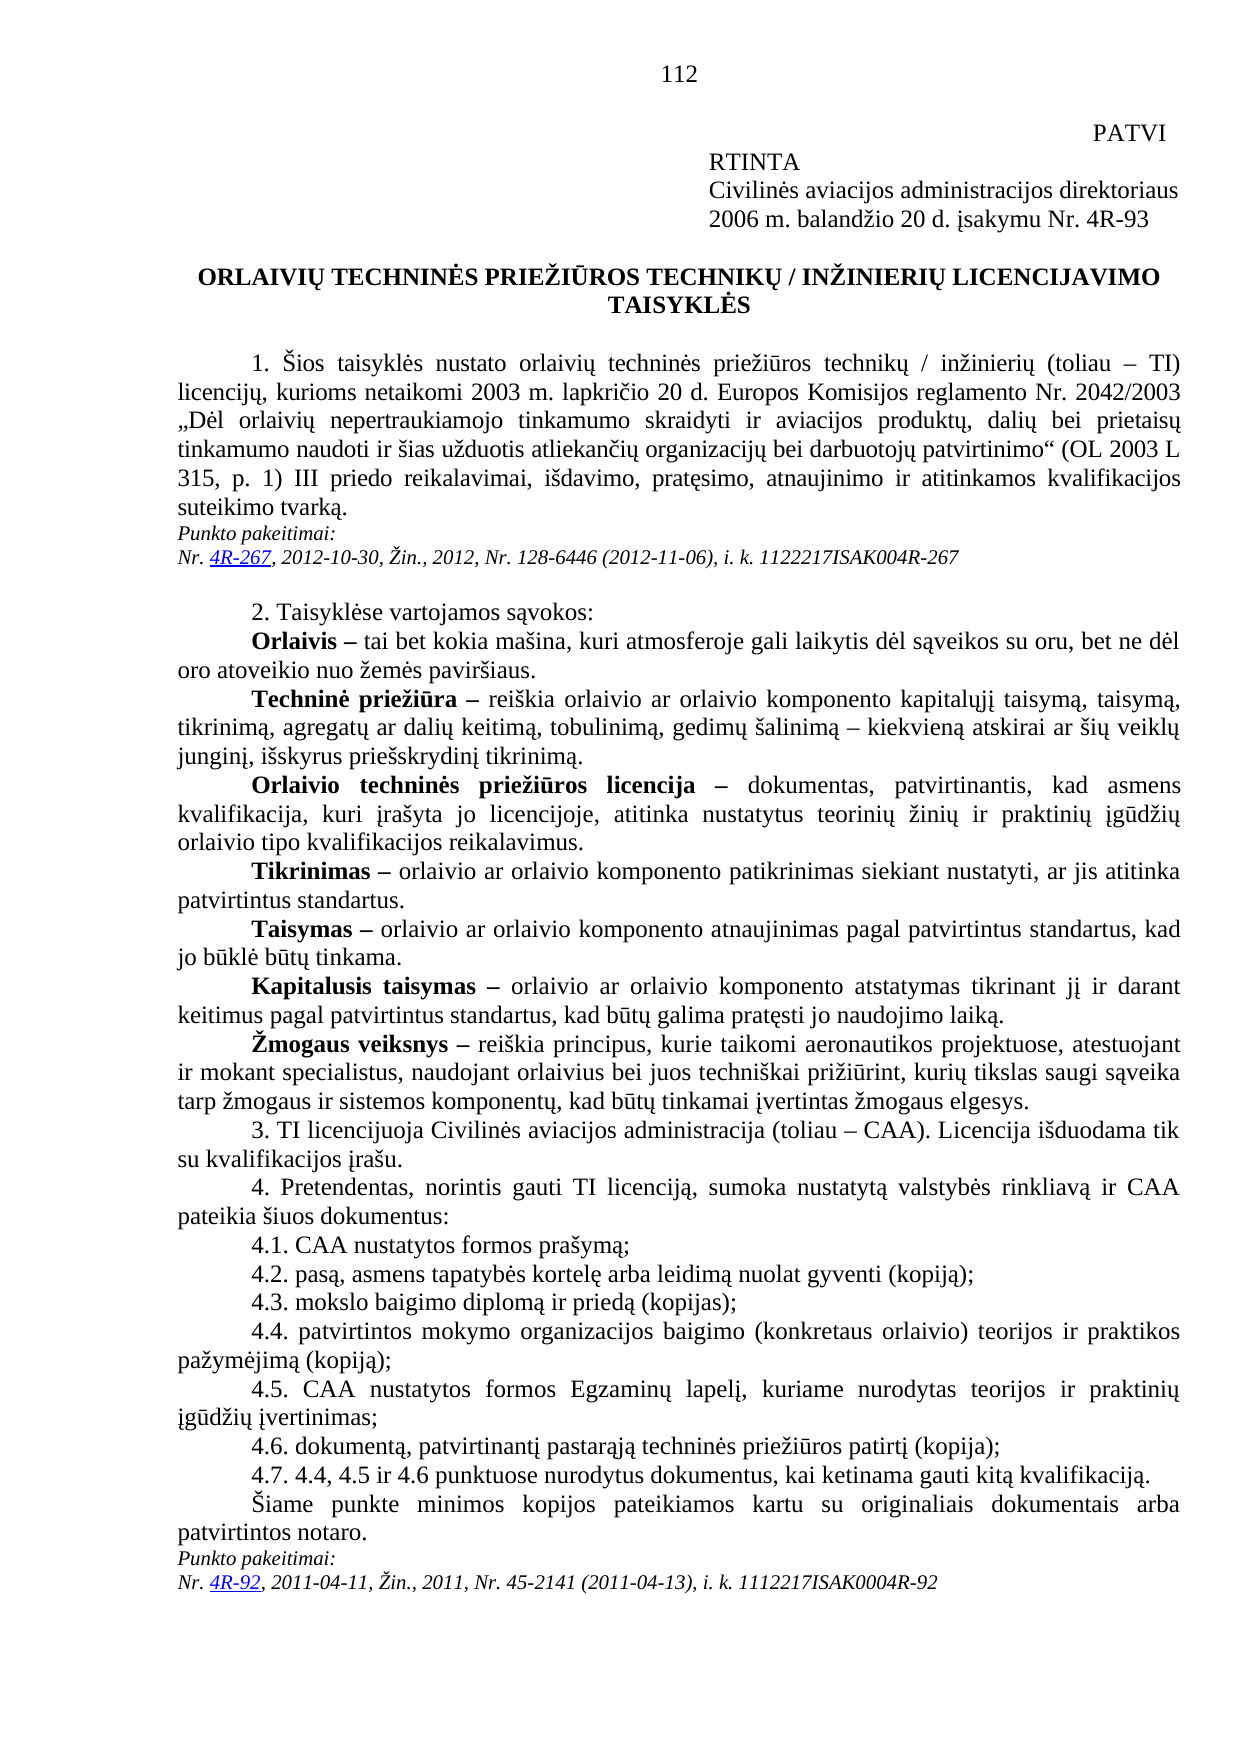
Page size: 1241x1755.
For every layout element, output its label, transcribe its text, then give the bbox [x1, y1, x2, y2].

text 4.5. CAA nustatytos formos Egzaminų lapelį, kuriame nurodytas teorijos ir praktinių įgūdžių įvertinimas; [177, 1374, 1181, 1431]
text PATVIRTINTA [709, 118, 1181, 176]
text 4.4. patvirtintos mokymo organizacijos baigimo (konkretaus orlaivio) teorijos ir praktikos pažymėjimą (kopiją); [177, 1316, 1181, 1374]
text 4.7. 4.4, 4.5 ir 4.6 punktuose nurodytus dokumentus, kai ketinama gauti kitą kvalifikaciją. [177, 1460, 1181, 1489]
text Kapitalusis taisymas – orlaivio ar orlaivio komponento atstatymas tikrinant jį ir darant keitimus pagal patvirtintus standartus, kad būtų galima pratęsti jo naudojimo laiką. [177, 971, 1181, 1029]
text Orlaivis – tai bet kokia mašina, kuri atmosferoje gali laikytis dėl sąveikos su oru, bet ne dėl oro atoveikio nuo žemės paviršiaus. [177, 626, 1181, 684]
text Punkto pakeitimai: [177, 521, 1181, 545]
text 4.6. dokumentą, patvirtinantį pastarąją techninės priežiūros patirtį (kopija); [177, 1431, 1181, 1460]
text Taisymas – orlaivio ar orlaivio komponento atnaujinimas pagal patvirtintus standartus, kad jo būklė būtų tinkama. [177, 914, 1181, 971]
text Orlaivio techninės priežiūros licencija – dokumentas, patvirtinantis, kad asmens kvalifikacija, kuri įrašyta jo licencijoje, atitinka nustatytus teorinių žinių ir praktinių įgūdžių orlaivio tipo kvalifikacijos reikalavimus. [177, 770, 1181, 856]
text Techninė priežiūra – reiškia orlaivio ar orlaivio komponento kapitalųjį taisymą, taisymą, tikrinimą, agregatų ar dalių keitimą, tobulinimą, gedimų šalinimą – kiekvieną atskirai ar šių veiklų junginį, išskyrus priešskrydinį tikrinimą. [177, 684, 1181, 770]
text 3. TI licencijuoja Civilinės aviacijos administracija (toliau – CAA). Licencija išduodama tik su kvalifikacijos įrašu. [177, 1115, 1181, 1172]
text 1. Šios taisyklės nustato orlaivių techninės priežiūros technikų / inžinierių (toliau – TI) licencijų, kurioms netaikomi 2003 m. lapkričio 20 d. Europos Komisijos reglamento Nr. 2042/2003 „Dėl orlaivių nepertraukiamojo tinkamumo skraidyti ir aviacijos produktų, dalių bei prietaisų tinkamumo naudoti ir šias užduotis atliekančių organizacijų bei darbuotojų patvirtinimo“ (OL 2003 L 315, p. 1) III priedo reikalavimai, išdavimo, pratęsimo, atnaujinimo ir atitinkamos kvalifikacijos suteikimo tvarką. [177, 348, 1181, 521]
text 4.2. pasą, asmens tapatybės kortelę arba leidimą nuolat gyventi (kopiją); [177, 1259, 1181, 1287]
text Tikrinimas – orlaivio ar orlaivio komponento patikrinimas siekiant nustatyti, ar jis atitinka patvirtintus standartus. [177, 856, 1181, 914]
text Civilinės aviacijos administracijos direktoriaus [177, 176, 1181, 204]
text ORLAIVIŲ TECHNINĖS PRIEŽIŪROS TECHNIKŲ / INŽINIERIŲ LICENCIJAVIMO TAISYKLĖS [177, 262, 1181, 319]
text 4. Pretendentas, norintis gauti TI licenciją, sumoka nustatytą valstybės rinkliavą ir CAA pateikia šiuos dokumentus: [177, 1172, 1181, 1230]
text 4.1. CAA nustatytos formos prašymą; [177, 1230, 1181, 1259]
text 4.3. mokslo baigimo diplomą ir priedą (kopijas); [177, 1287, 1181, 1316]
text Šiame punkte minimos kopijos pateikiamos kartu su originaliais dokumentais arba patvirtintos notaro. [177, 1489, 1181, 1546]
text Nr. 4R-92, 2011-04-11, Žin., 2011, Nr. 45-2141 (2011-04-13), i. k. 1112217ISAK0004R-92 [177, 1570, 1181, 1594]
text Nr. 4R-267, 2012-10-30, Žin., 2012, Nr. 128-6446 (2012-11-06), i. k. 1122217ISAK004R-267 [177, 545, 1181, 569]
text Žmogaus veiksnys – reiškia principus, kurie taikomi aeronautikos projektuose, atestuojant ir mokant specialistus, naudojant orlaivius bei juos techniškai prižiūrint, kurių tikslas saugi sąveika tarp žmogaus ir sistemos komponentų, kad būtų tinkamai įvertintas žmogaus elgesys. [177, 1029, 1181, 1115]
text Punkto pakeitimai: [177, 1546, 1181, 1570]
text 2006 m. balandžio 20 d. įsakymu Nr. 4R-93 [177, 204, 1181, 233]
text 2. Taisyklėse vartojamos sąvokos: [177, 597, 1181, 626]
